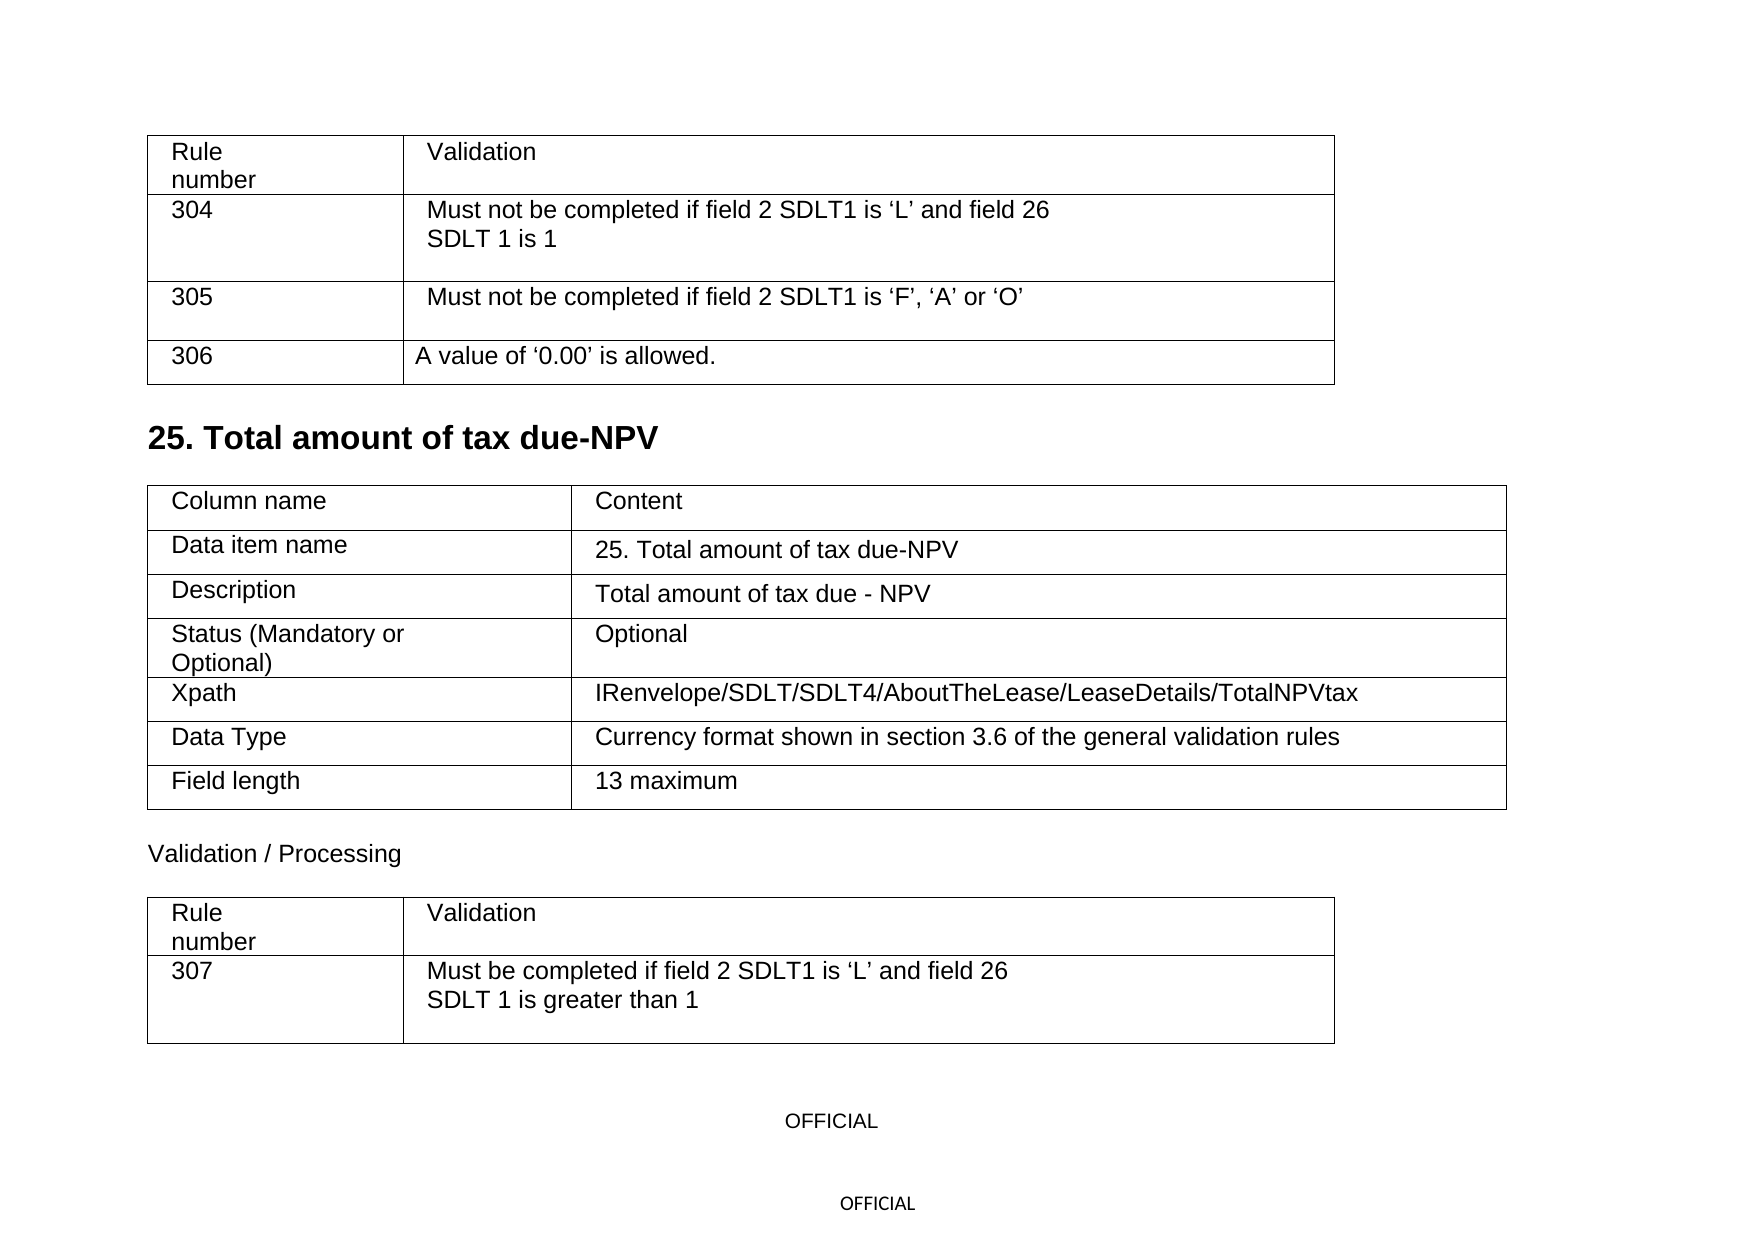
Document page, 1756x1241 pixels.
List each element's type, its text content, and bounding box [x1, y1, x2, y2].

table_cell Field length [148, 766, 571, 809]
table_cell 306 [148, 341, 403, 384]
table_cell 307 [148, 956, 403, 1042]
table_cell A value of ‘0.00’ is allowed. [404, 341, 1334, 384]
table_cell Currency format shown in section 3.6 of the general validation rules [572, 722, 1506, 765]
table_cell Status (Mandatory or Optional) [148, 619, 571, 677]
table_header Validation [404, 898, 1334, 955]
subtitle 25. Total amount of tax due-NPV [148, 418, 1515, 456]
table_header Column name [148, 486, 571, 529]
table_cell Xpath [148, 678, 571, 721]
table_cell 305 [148, 282, 403, 340]
table_cell Must not be completed if field 2 SDLT1 is ‘F’, ‘A’ or ‘O’ [404, 282, 1334, 340]
table_cell Must be completed if field 2 SDLT1 is ‘L’ and field 26 SDLT 1 is greater than 1 [404, 956, 1334, 1042]
table_cell Optional [572, 619, 1506, 677]
table_header Rule number [148, 136, 403, 194]
text Validation / Processing [148, 839, 1515, 868]
table_header Rule number [148, 898, 403, 955]
table_cell 13 maximum [572, 766, 1506, 809]
table_cell Must not be completed if field 2 SDLT1 is ‘L’ and field 26 SDLT 1 is 1 [404, 195, 1334, 281]
table_cell Total amount of tax due - NPV [572, 575, 1506, 618]
table_header Validation [404, 136, 1334, 194]
table_cell 25. Total amount of tax due-NPV [572, 531, 1506, 574]
table_cell IRenvelope/SDLT/SDLT4/AboutTheLease/LeaseDetails/TotalNPVtax [572, 678, 1506, 721]
table_cell Data item name [148, 531, 571, 574]
table_cell 304 [148, 195, 403, 281]
table_header Content [572, 486, 1506, 529]
table_cell Data Type [148, 722, 571, 765]
table_cell Description [148, 575, 571, 618]
